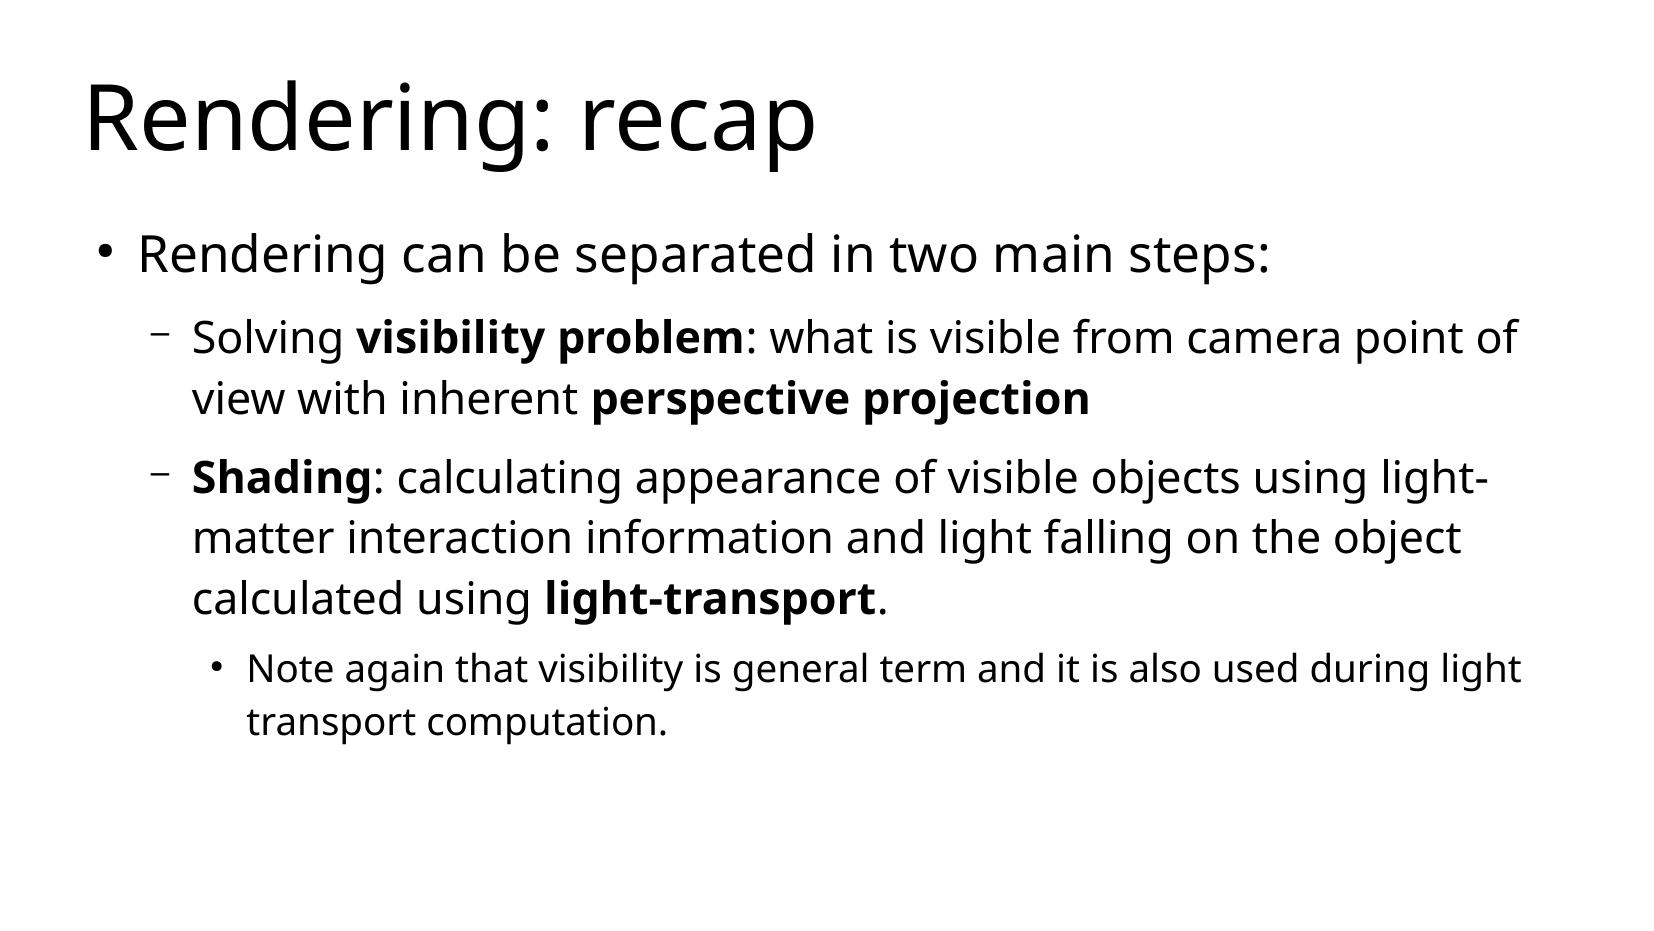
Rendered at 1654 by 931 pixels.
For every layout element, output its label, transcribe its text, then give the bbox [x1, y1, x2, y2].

list Rendering can be separated in two main steps: Solving visibility problem: what is visible from camera point of view with inherent perspective projection Shading: calculating appearance of visible objects using light-matter interaction information and light falling on the object calculated using light-transport. Note again that visibility is general term and it is also used during light transport computation. [82, 217, 1571, 758]
title Rendering: recap [82, 37, 1571, 193]
